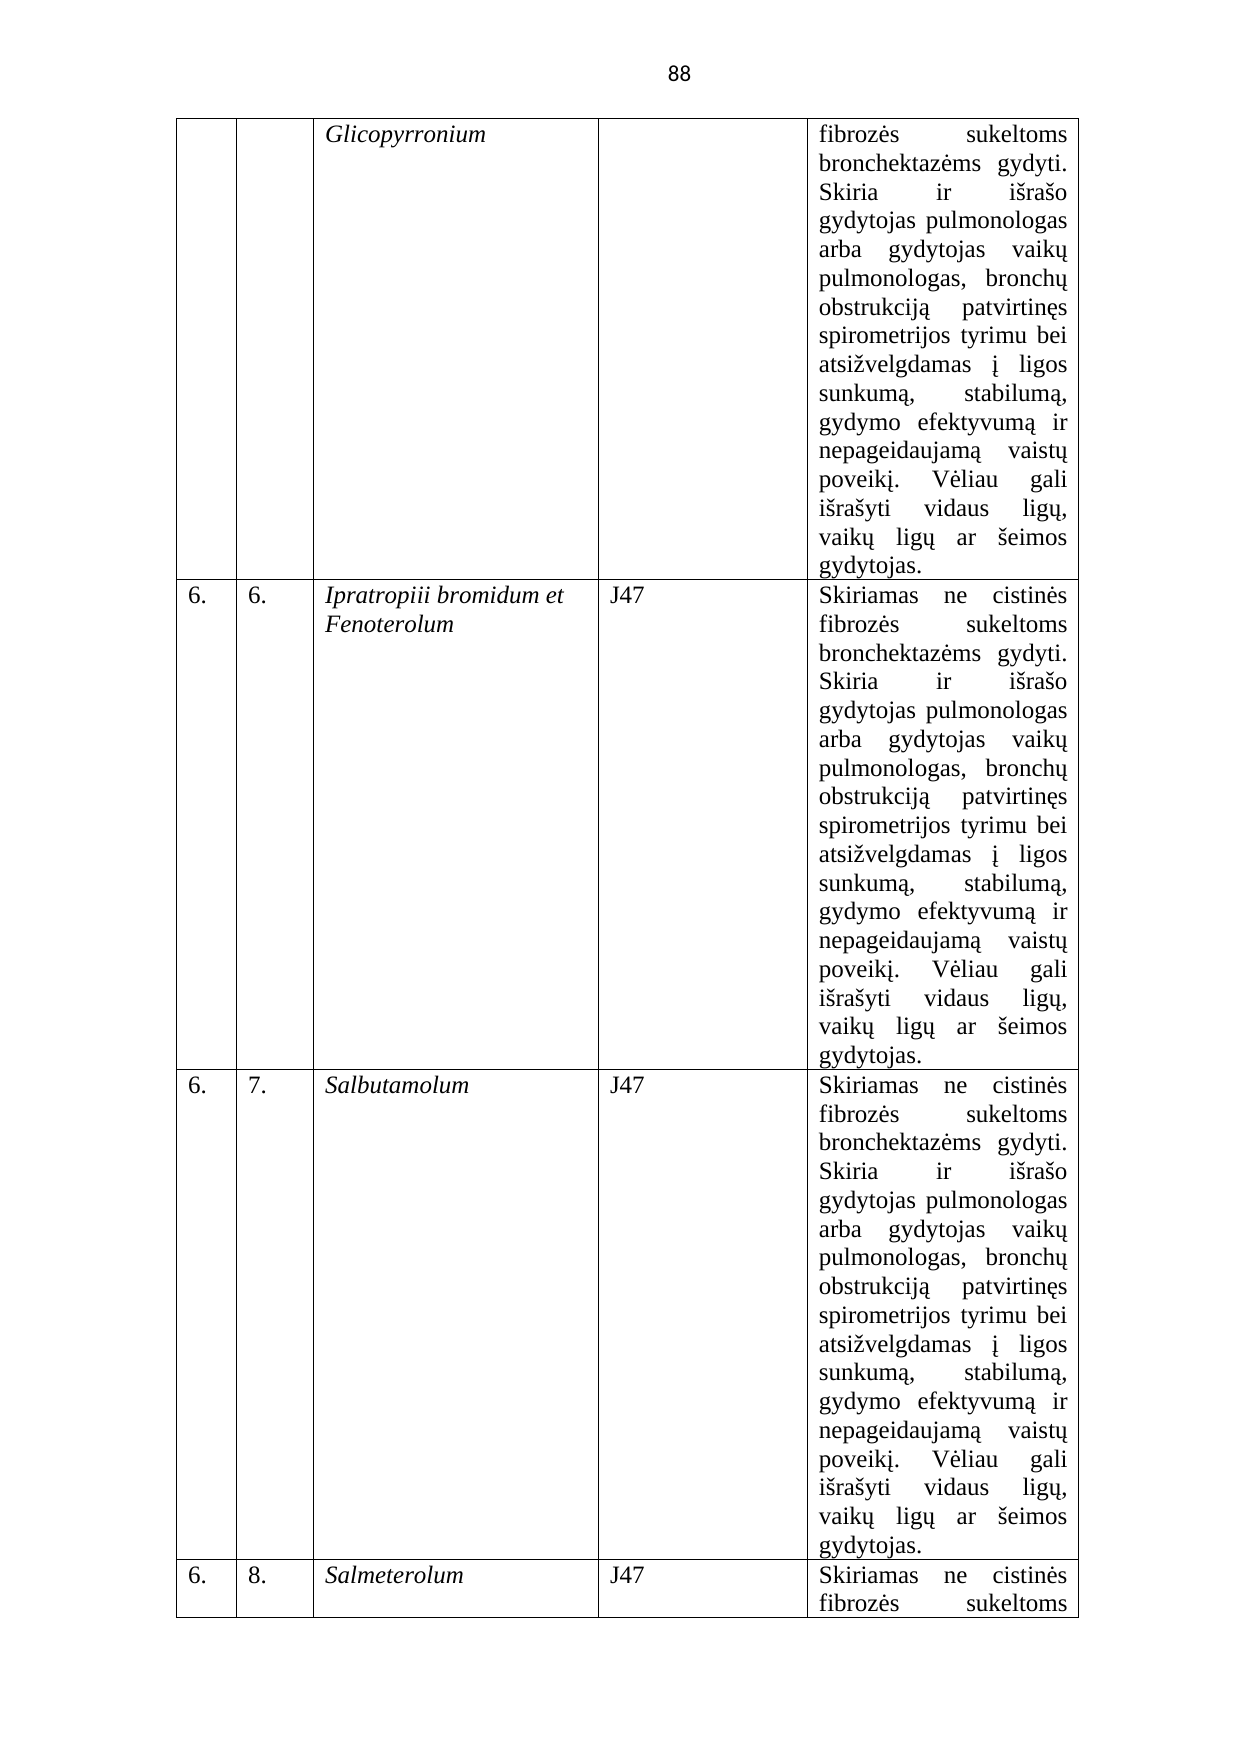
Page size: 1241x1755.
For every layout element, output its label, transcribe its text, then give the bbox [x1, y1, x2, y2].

table_cell [1079, 118, 1083, 579]
table_cell 6. [177, 1560, 236, 1617]
table_cell Skiriamas ne cistinės fibrozės sukeltoms [808, 1560, 1078, 1617]
table_cell [1099, 579, 1103, 1069]
table_cell [1103, 1069, 1109, 1559]
table_cell [1084, 579, 1088, 1069]
table_cell Glicopyrronium [314, 119, 598, 579]
table_cell J47 [599, 1070, 807, 1559]
table_cell [1109, 118, 1123, 579]
table_cell [1079, 1559, 1083, 1617]
table_cell Skiriamas ne cistinės fibrozės sukeltoms bronchektazėms gydyti. Skiria ir išrašo gydytojas pulmonologas arba gydytojas vaikų pulmonologas, bronchų obstrukciją patvirtinęs spirometrijos tyrimu bei atsižvelgdamas į ligos sunkumą, stabilumą, gydymo efektyvumą ir nepageidaujamą vaistų poveikį. Vėliau gali išrašyti vidaus ligų, vaikų ligų ar šeimos gydytojas. [808, 1070, 1078, 1559]
table_cell 7. [237, 1070, 313, 1559]
table_cell Salmeterolum [314, 1560, 598, 1617]
table_cell 6. [177, 580, 236, 1069]
table_cell [1084, 1069, 1088, 1559]
table_cell [1109, 579, 1123, 1069]
table_cell [1103, 579, 1109, 1069]
table_cell Ipratropiii bromidum et Fenoterolum [314, 580, 598, 1069]
table_cell 6. [237, 580, 313, 1069]
table_cell [1079, 579, 1083, 1069]
table_cell [1103, 1559, 1109, 1617]
table_cell [1093, 579, 1099, 1069]
table_cell [1088, 579, 1093, 1069]
table_cell 8. [237, 1560, 313, 1617]
table_cell [599, 119, 807, 579]
table_cell [1099, 1559, 1103, 1617]
table_cell [1088, 1559, 1093, 1617]
table_cell [177, 119, 236, 579]
table_cell [1088, 118, 1093, 579]
table_cell [1084, 1559, 1088, 1617]
table_cell [1109, 1559, 1123, 1617]
table_cell 6. [177, 1070, 236, 1559]
table_cell [237, 119, 313, 579]
table_cell [1099, 118, 1103, 579]
table_cell [1093, 1069, 1099, 1559]
table_cell J47 [599, 1560, 807, 1617]
table_cell [1099, 1069, 1103, 1559]
table_cell [1084, 118, 1088, 579]
table_cell [1093, 1559, 1099, 1617]
table_cell [1109, 1069, 1123, 1559]
table_cell [1093, 118, 1099, 579]
table_cell Skiriamas ne cistinės fibrozės sukeltoms bronchektazėms gydyti. Skiria ir išrašo gydytojas pulmonologas arba gydytojas vaikų pulmonologas, bronchų obstrukciją patvirtinęs spirometrijos tyrimu bei atsižvelgdamas į ligos sunkumą, stabilumą, gydymo efektyvumą ir nepageidaujamą vaistų poveikį. Vėliau gali išrašyti vidaus ligų, vaikų ligų ar šeimos gydytojas. [808, 580, 1078, 1069]
table_cell Salbutamolum [314, 1070, 598, 1559]
table_cell fibrozės sukeltoms bronchektazėms gydyti. Skiria ir išrašo gydytojas pulmonologas arba gydytojas vaikų pulmonologas, bronchų obstrukciją patvirtinęs spirometrijos tyrimu bei atsižvelgdamas į ligos sunkumą, stabilumą, gydymo efektyvumą ir nepageidaujamą vaistų poveikį. Vėliau gali išrašyti vidaus ligų, vaikų ligų ar šeimos gydytojas. [808, 119, 1078, 579]
table_cell J47 [599, 580, 807, 1069]
table_cell [1088, 1069, 1093, 1559]
table_cell [1079, 1069, 1083, 1559]
table_cell [1103, 118, 1109, 579]
